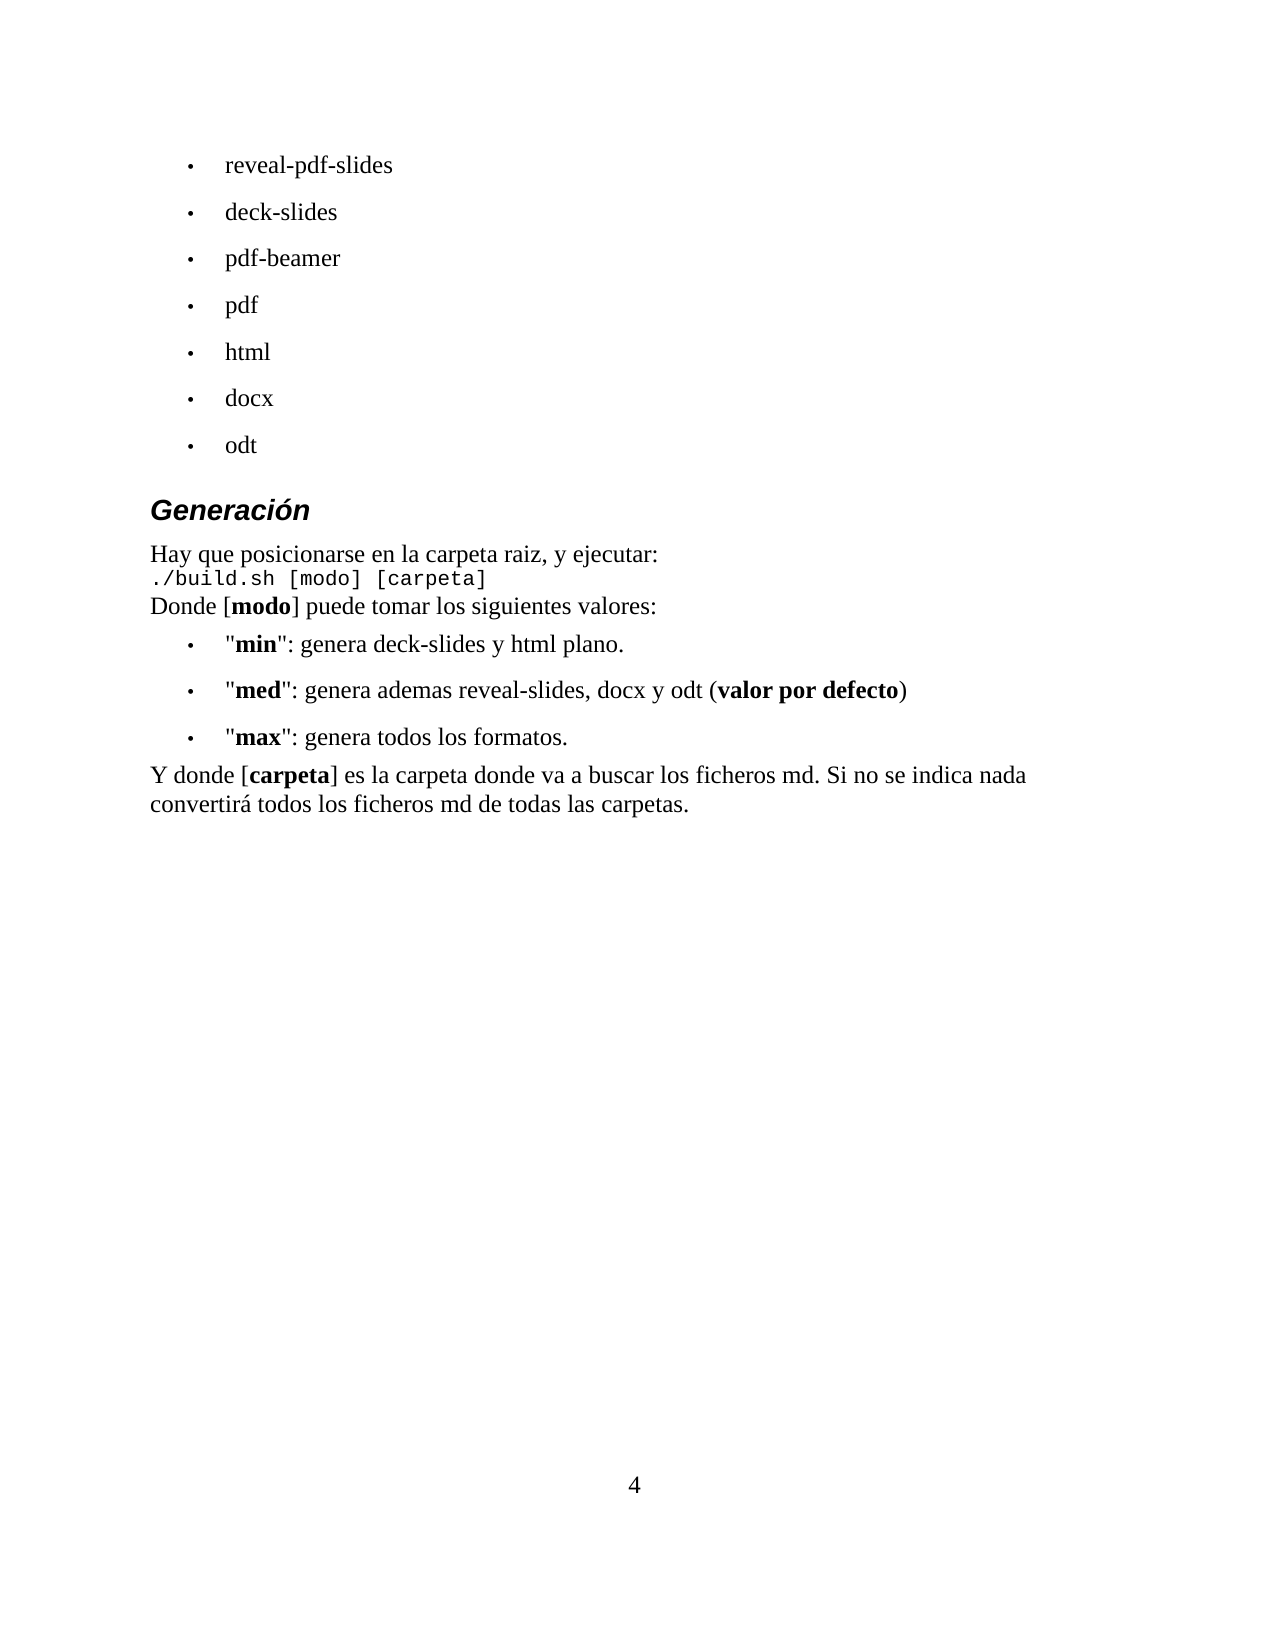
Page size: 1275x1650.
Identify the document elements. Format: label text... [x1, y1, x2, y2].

text ./build.sh [modo] [carpeta] [150, 567, 1125, 591]
list html [187, 337, 1125, 365]
list pdf-beamer [187, 243, 1125, 272]
list deck-slides [187, 197, 1125, 225]
list docx [187, 383, 1125, 412]
list "min": genera deck-slides y html plano. [187, 629, 1125, 658]
list pdf [187, 290, 1125, 319]
list reveal-pdf-slides [187, 150, 1125, 179]
list "med": genera ademas reveal-slides, docx y odt (valor por defecto) [187, 676, 1125, 704]
text Hay que posicionarse en la carpeta raiz, y ejecutar: [150, 539, 1125, 567]
subtitle Generación [150, 493, 1125, 526]
text Donde [modo] puede tomar los siguientes valores: [150, 591, 1125, 620]
list "max": genera todos los formatos. [187, 722, 1125, 751]
text Y donde [carpeta] es la carpeta donde va a buscar los ficheros md. Si no se indica nada convertirá todos los ficheros md de todas las carpetas. [150, 760, 1125, 817]
list odt [187, 430, 1125, 459]
